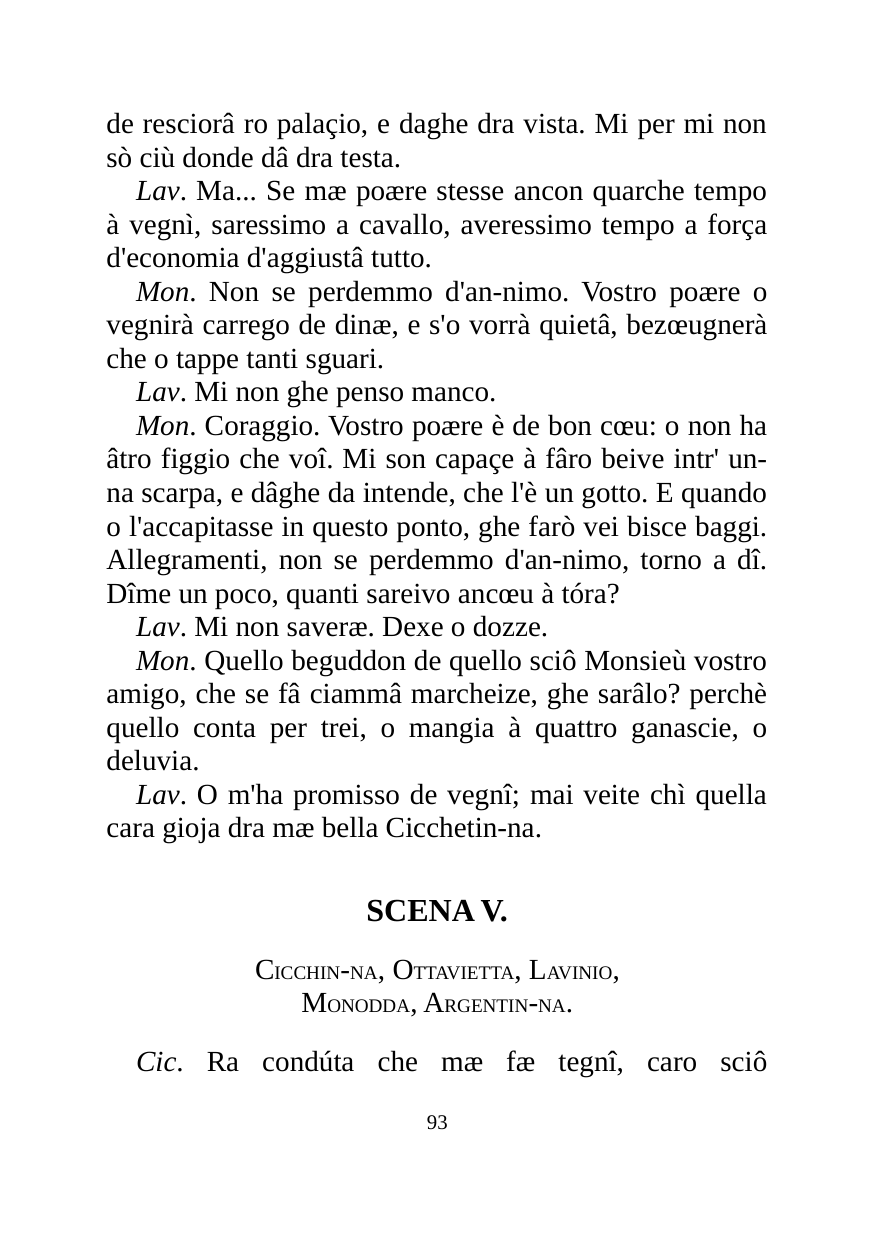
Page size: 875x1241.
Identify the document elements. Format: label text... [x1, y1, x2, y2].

text Mon. Coraggio. Vostro poære è de bon cœu: o non ha âtro figgio che voî. Mi son capaçe à fâro beive intr' un-na scarpa, e dâghe da intende, che l'è un gotto. E quando o l'accapitasse in questo ponto, ghe farò vei bisce baggi. Allegramenti, non se perdemmo d'an-nimo, torno a dî. Dîme un poco, quanti sareivo ancœu à tóra? [106, 408, 768, 609]
text Cicchin-na, Ottavietta, Lavinio, Monodda, Argentin-na. [106, 952, 768, 1019]
text Mon. Quello beguddon de quello sciô Monsieù vostro amigo, che se fâ ciammâ marcheize, ghe sarâlo? perchè quello conta per trei, o mangia à quattro ganascie, o deluvia. [106, 643, 768, 777]
text Lav. Mi non ghe penso manco. [106, 374, 768, 408]
text Lav. Ma... Se mæ poære stesse ancon quarche tempo à vegnì, saressimo a cavallo, averessimo tempo a força d'economia d'aggiustâ tutto. [106, 173, 768, 274]
subtitle SCENA V. [106, 891, 768, 928]
text Cic. Ra condúta che mæ fæ tegnî, caro sciô [106, 1044, 768, 1078]
text Mon. Non se perdemmo d'an-nimo. Vostro poære o vegnirà carrego de dinæ, e s'o vorrà quietâ, bezœugnerà che o tappe tanti sguari. [106, 274, 768, 374]
text Lav. O m'ha promisso de vegnî; mai veite chì quella cara gioja dra mæ bella Cicchetin-na. [106, 777, 768, 844]
text Lav. Mi non saveræ. Dexe o dozze. [106, 609, 768, 643]
text de resciorâ ro palaçio, e daghe dra vista. Mi per mi non sò ciù donde dâ dra testa. [106, 106, 768, 173]
